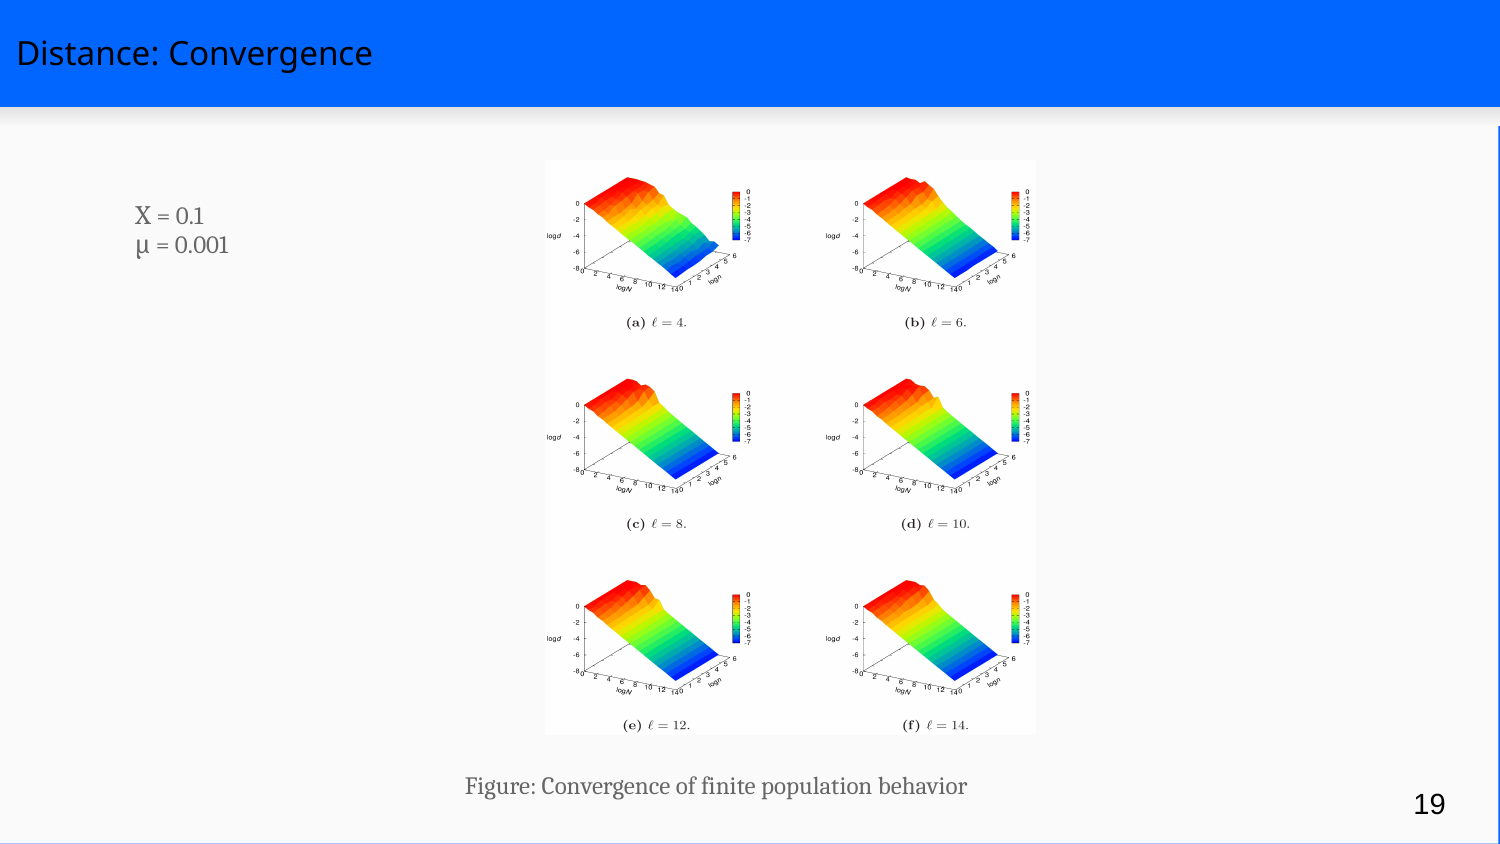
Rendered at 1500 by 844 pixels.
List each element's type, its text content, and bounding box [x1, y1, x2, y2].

text_box Figure: Convergence of finite population behavior [450, 764, 1099, 810]
title Distance: Convergence [16, 2, 1464, 102]
text_box Χ = 0.1 μ = 0.001 [120, 194, 275, 269]
picture [545, 160, 1036, 735]
